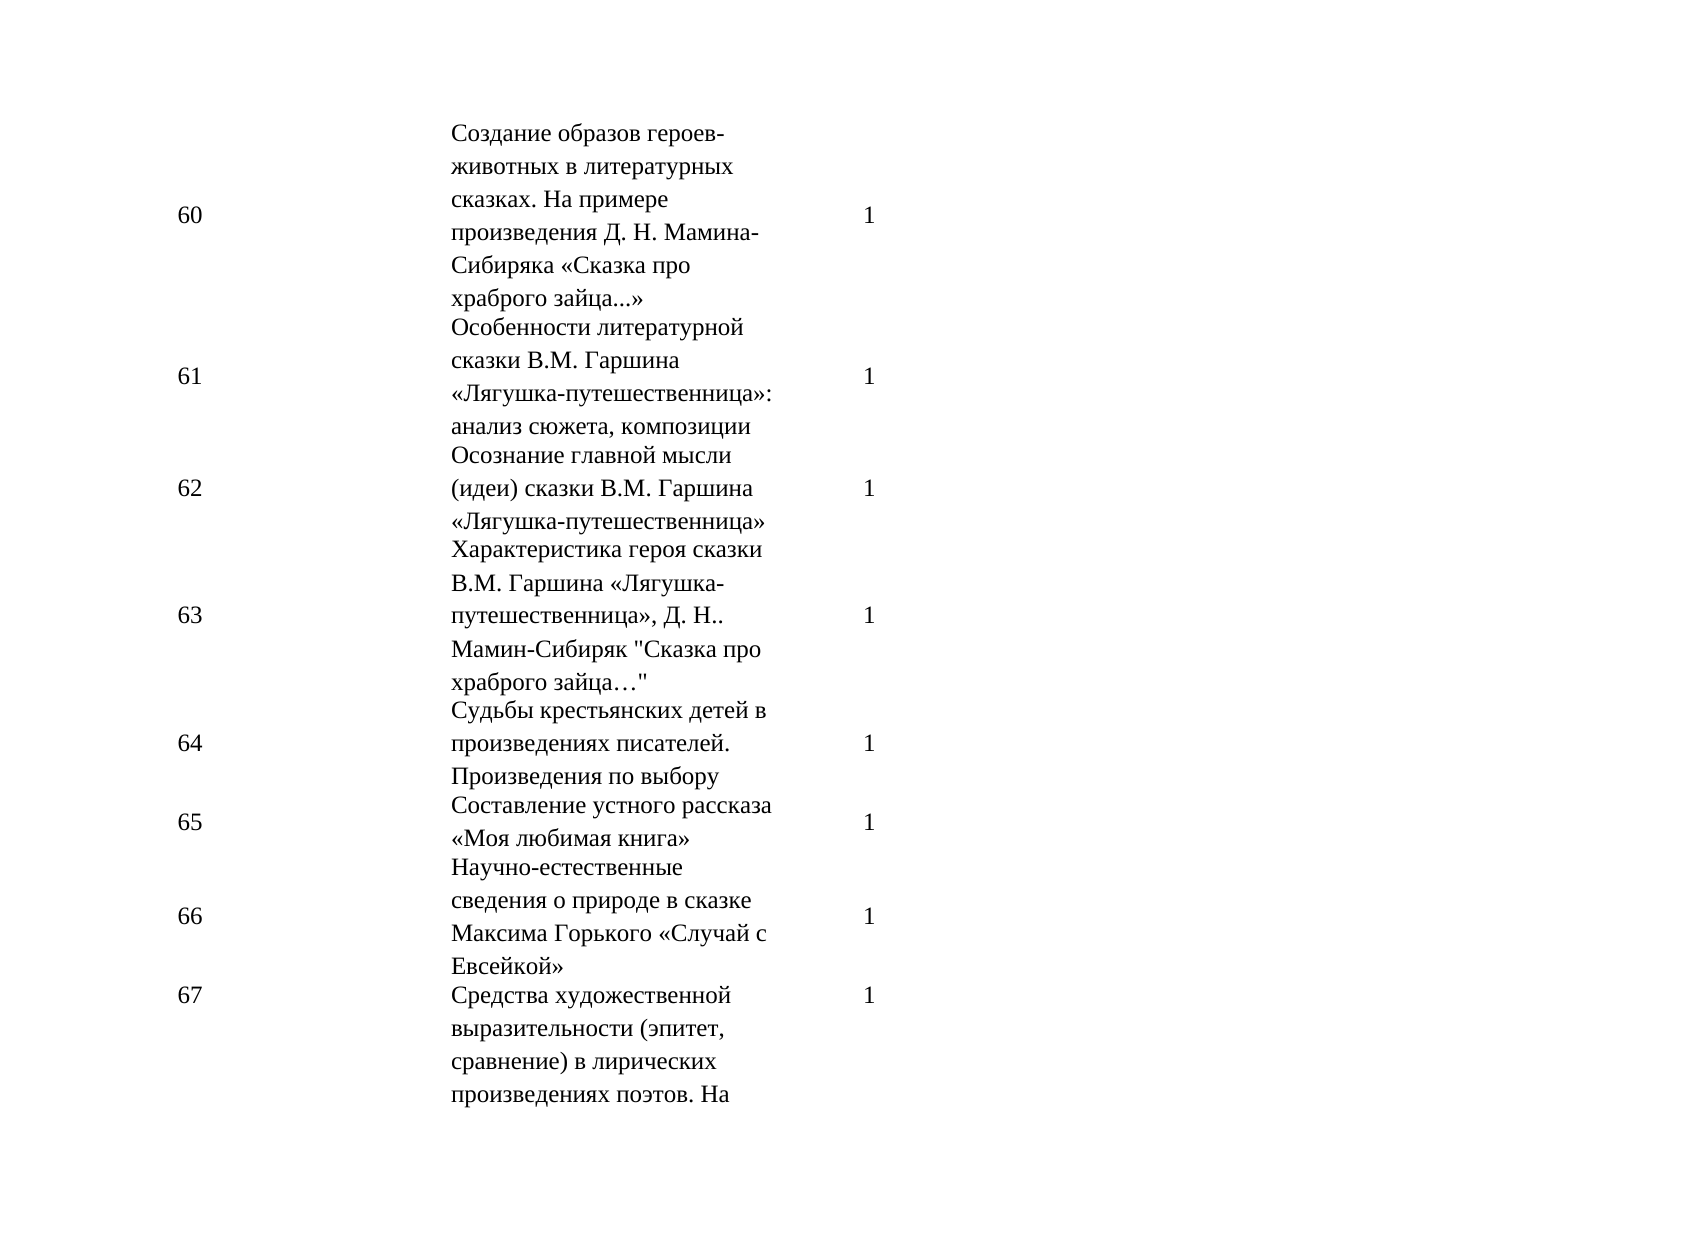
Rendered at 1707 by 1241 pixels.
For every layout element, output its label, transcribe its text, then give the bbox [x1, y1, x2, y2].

table_cell 67 [166, 980, 425, 1108]
table_cell 62 [166, 440, 425, 534]
table_cell [1204, 695, 1430, 790]
table_cell 60 [166, 118, 425, 312]
table_cell 1 [787, 440, 937, 534]
table_cell Научно-естественные сведения о природе в сказке Максима Горького «Случай с Евсейкой» [425, 852, 787, 980]
table_cell [1430, 980, 1607, 1108]
table_cell Особенности литературной сказки В.М. Гаршина «Лягушка-путешественница»: анализ сюжета, композиции [425, 312, 787, 440]
table_cell [937, 118, 1204, 312]
table_cell 65 [166, 790, 425, 852]
table_cell 1 [787, 980, 937, 1108]
table_cell 66 [166, 852, 425, 980]
table_cell [1204, 790, 1430, 852]
table_cell [937, 440, 1204, 534]
table_cell [937, 312, 1204, 440]
table_cell [1204, 312, 1430, 440]
table_cell 61 [166, 312, 425, 440]
table_cell Судьбы крестьянских детей в произведениях писателей. Произведения по выбору [425, 695, 787, 790]
table_cell 1 [787, 118, 937, 312]
table_cell [1204, 118, 1430, 312]
table_cell Средства художественной выразительности (эпитет, сравнение) в лирических произведениях поэтов. На [425, 980, 787, 1108]
table_cell [1204, 535, 1430, 695]
table_cell Создание образов героев-животных в литературных сказках. На примере произведения Д. Н. Мамина-Сибиряка «Сказка про храброго зайца...» [425, 118, 787, 312]
table_cell Осознание главной мысли (идеи) сказки В.М. Гаршина «Лягушка-путешественница» [425, 440, 787, 534]
table_cell 64 [166, 695, 425, 790]
table_cell [1430, 852, 1607, 980]
table_cell 1 [787, 852, 937, 980]
table_cell 1 [787, 535, 937, 695]
table_cell [937, 535, 1204, 695]
table_cell [1430, 790, 1607, 852]
table_cell [937, 852, 1204, 980]
table_cell 1 [787, 695, 937, 790]
table_cell [937, 790, 1204, 852]
table_cell [1204, 980, 1430, 1108]
table_cell [1430, 695, 1607, 790]
table_cell [937, 695, 1204, 790]
table_cell [1204, 852, 1430, 980]
table_cell Составление устного рассказа «Моя любимая книга» [425, 790, 787, 852]
table_cell [1430, 440, 1607, 534]
table_cell [1430, 312, 1607, 440]
table_cell 1 [787, 790, 937, 852]
table_cell [1204, 440, 1430, 534]
table_cell [1430, 535, 1607, 695]
table_cell 1 [787, 312, 937, 440]
table_cell [937, 980, 1204, 1108]
table_cell Характеристика героя сказки В.М. Гаршина «Лягушка-путешественница», Д. Н.. Мамин-Сибиряк "Сказка про храброго зайца…" [425, 535, 787, 695]
table_cell [1430, 118, 1607, 312]
table_cell 63 [166, 535, 425, 695]
